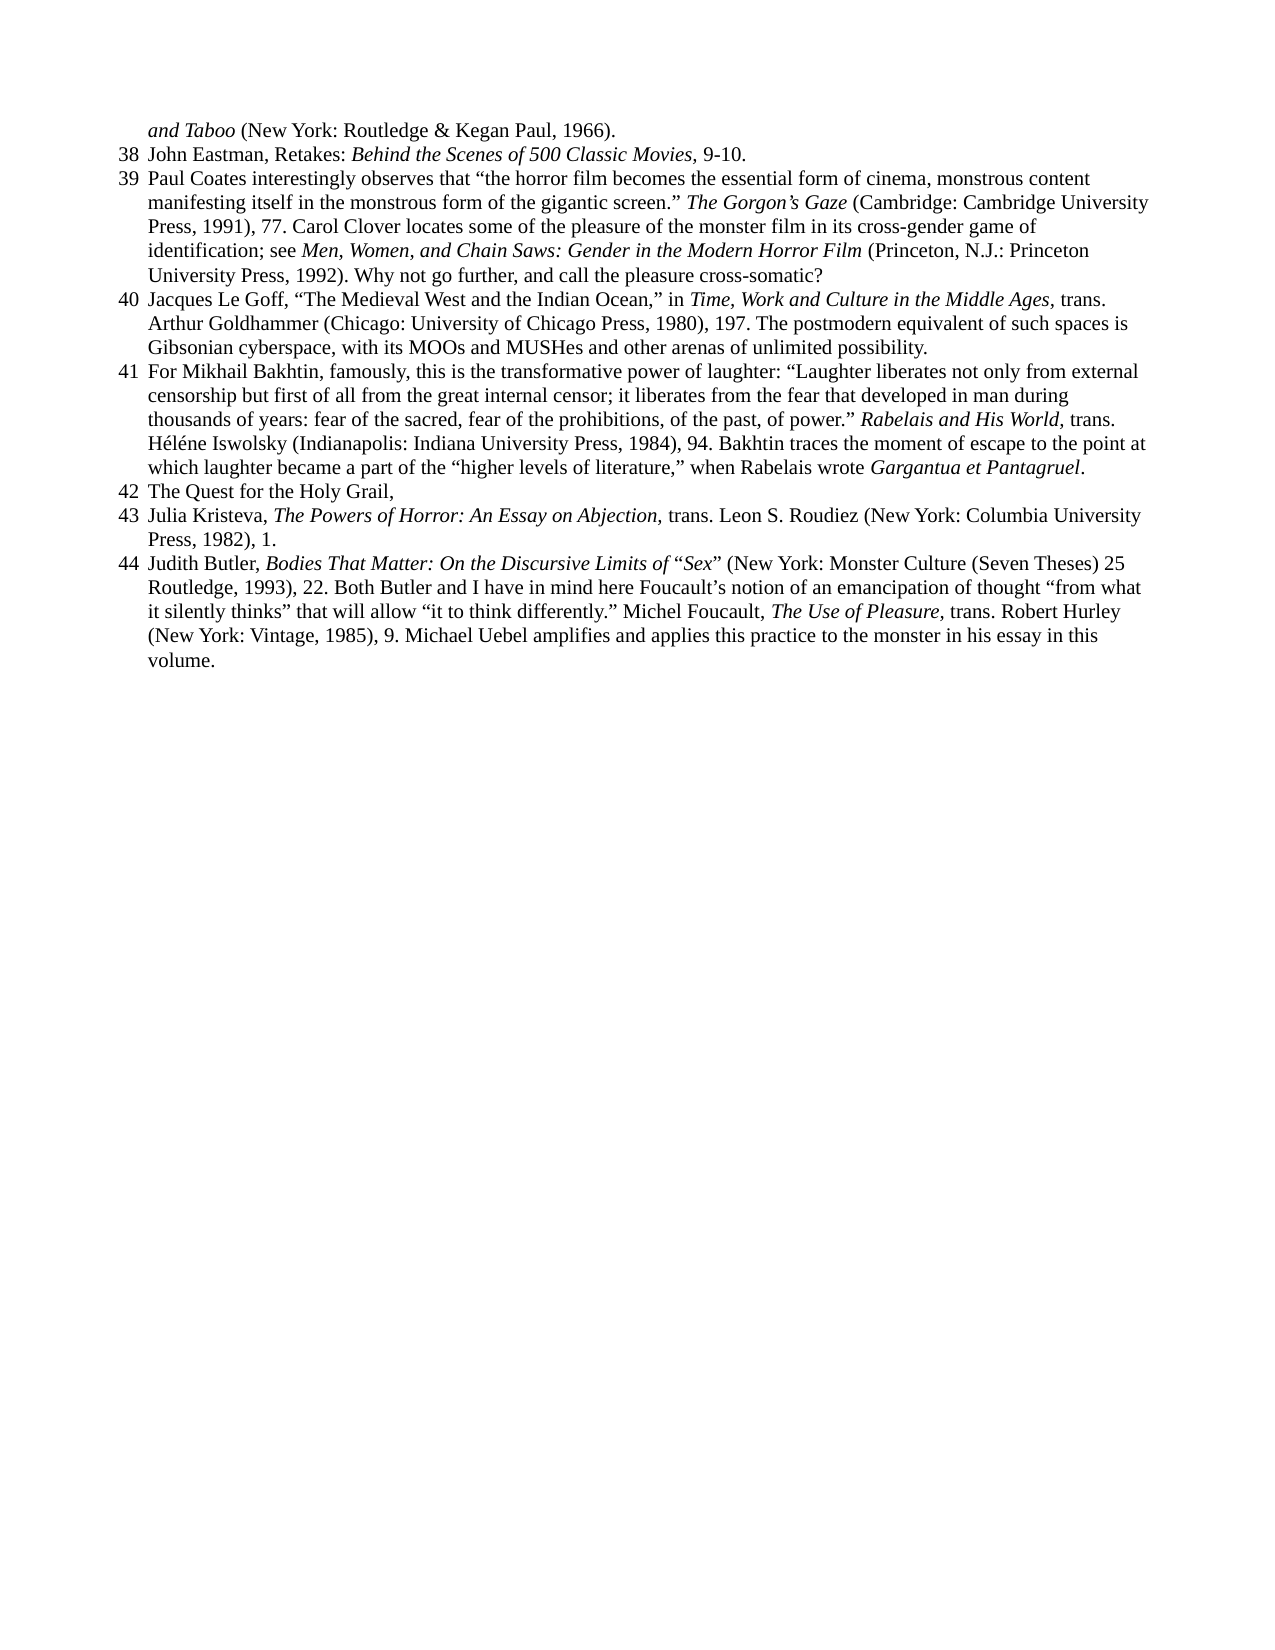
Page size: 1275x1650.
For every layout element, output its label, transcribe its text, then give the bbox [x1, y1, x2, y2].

text Julia Kristeva, The Powers of Horror: An Essay on Abjection, trans. Leon S. Roudiez (New York: Columbia University Press, 1982), 1. [118, 503, 1157, 551]
text For Mikhail Bakhtin, famously, this is the transformative power of laughter: “Laughter liberates not only from external censorship but first of all from the great internal censor; it liberates from the fear that developed in man during thousands of years: fear of the sacred, fear of the prohibitions, of the past, of power.” Rabelais and His World, trans. Héléne Iswolsky (Indianapolis: Indiana University Press, 1984), 94. Bakhtin traces the moment of escape to the point at which laughter became a part of the “higher levels of literature,” when Rabelais wrote Gargantua et Pantagruel. [118, 359, 1157, 479]
text Jacques Le Goff, “The Medieval West and the Indian Ocean,” in Time, Work and Culture in the Middle Ages, trans. Arthur Goldhammer (Chicago: University of Chicago Press, 1980), 197. The postmodern equivalent of such spaces is Gibsonian cyberspace, with its MOOs and MUSHes and other arenas of unlimited possibility. [118, 287, 1157, 359]
text The Quest for the Holy Grail, [118, 479, 1157, 503]
text John Eastman, Retakes: Behind the Scenes of 500 Classic Movies, 9-10. [118, 142, 1157, 166]
text Paul Coates interestingly observes that “the horror film becomes the essential form of cinema, monstrous content manifesting itself in the monstrous form of the gigantic screen.” The Gorgon’s Gaze (Cambridge: Cambridge University Press, 1991), 77. Carol Clover locates some of the pleasure of the monster film in its cross-gender game of identification; see Men, Women, and Chain Saws: Gender in the Modern Horror Film (Princeton, N.J.: Princeton University Press, 1992). Why not go further, and call the pleasure cross-somatic? [118, 166, 1157, 287]
text Judith Butler, Bodies That Matter: On the Discursive Limits of “Sex” (New York: Monster Culture (Seven Theses) 25 Routledge, 1993), 22. Both Butler and I have in mind here Foucault’s notion of an emancipation of thought “from what it silently thinks” that will allow “it to think differently.” Michel Foucault, The Use of Pleasure, trans. Robert Hurley (New York: Vintage, 1985), 9. Michael Uebel amplifies and applies this practice to the monster in his essay in this volume. [118, 551, 1157, 672]
text and Taboo (New York: Routledge & Kegan Paul, 1966). [118, 118, 1157, 142]
